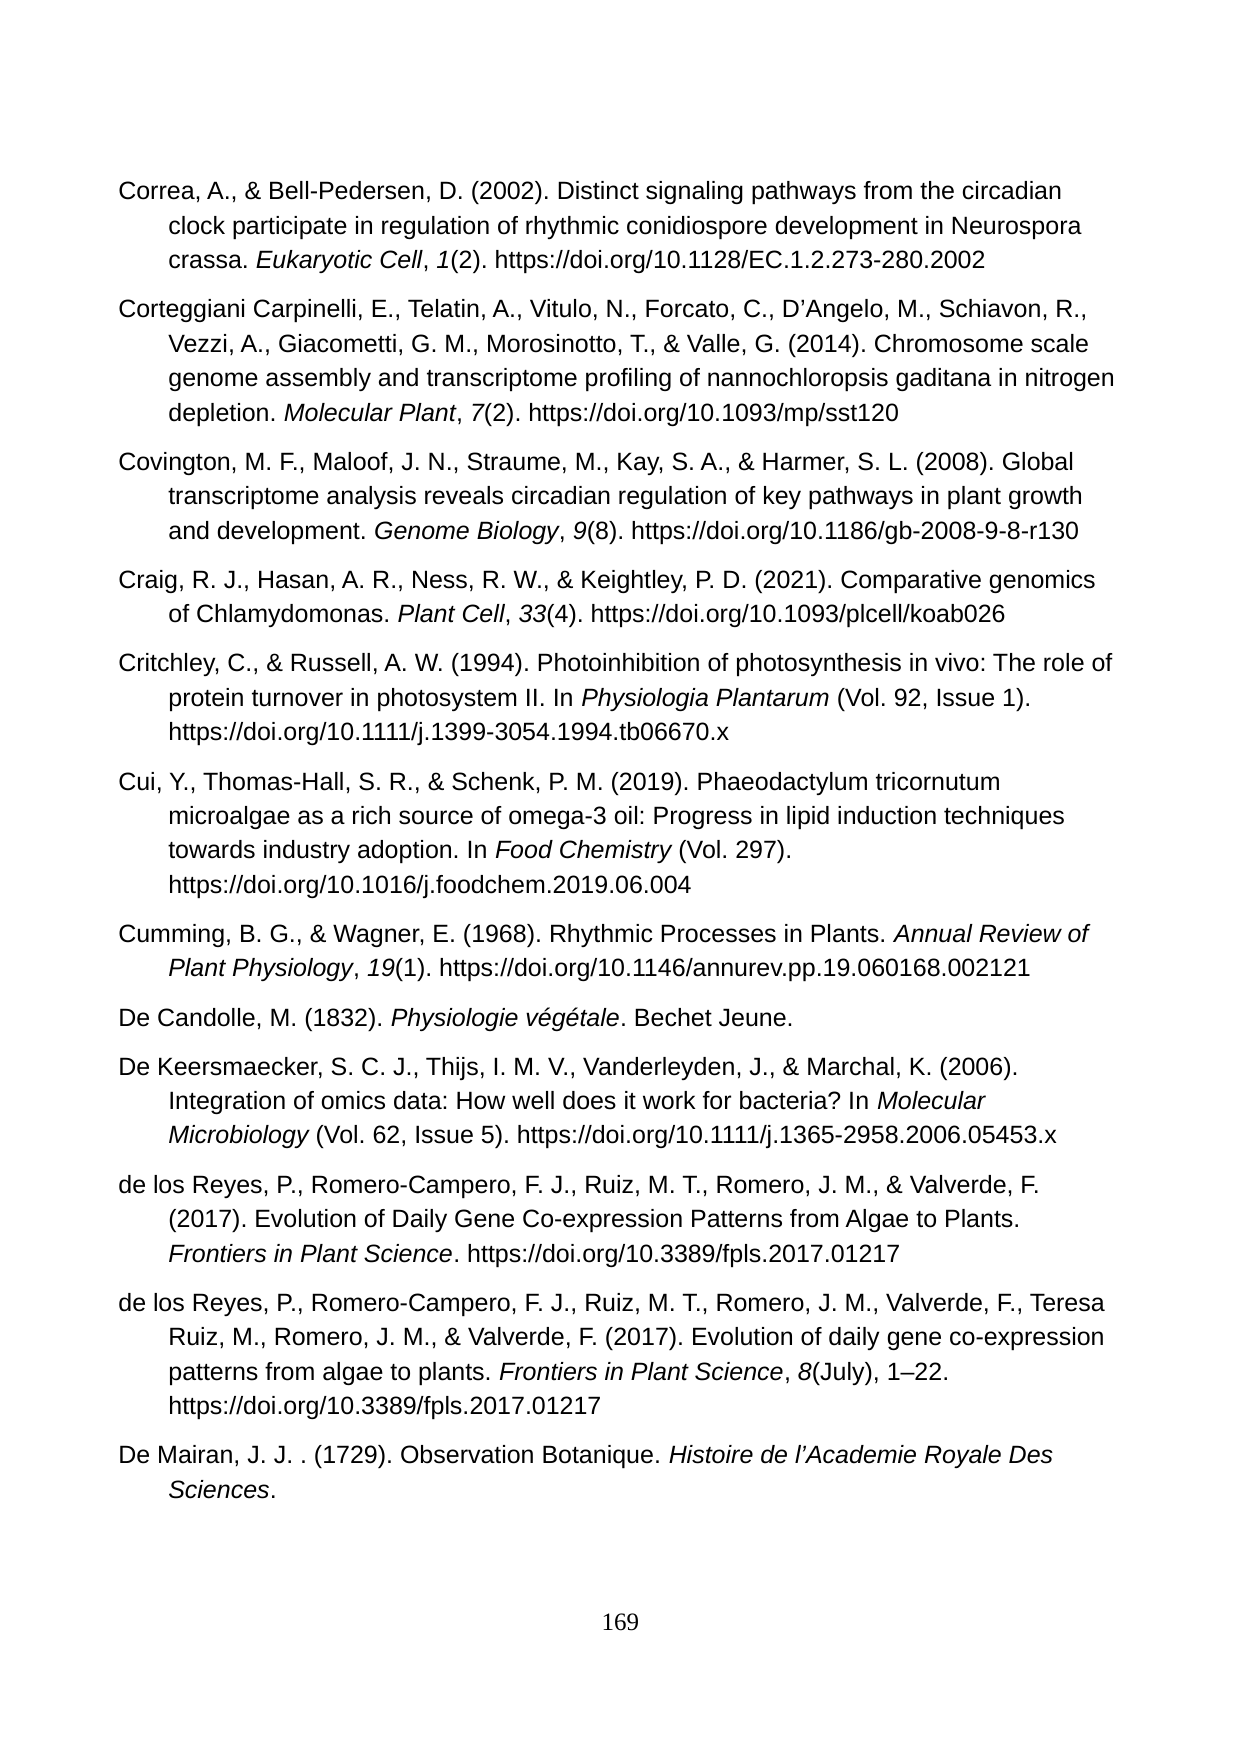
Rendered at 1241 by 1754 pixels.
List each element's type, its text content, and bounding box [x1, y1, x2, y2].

text Covington, M. F., Maloof, J. N., Straume, M., Kay, S. A., & Harmer, S. L. (2008). Global transcriptome analysis reveals circadian regulation of key pathways in plant growth and development. Genome Biology, 9(8). https://doi.org/10.1186/gb-2008-9-8-r130 [118, 447, 1122, 544]
text Correa, A., & Bell-Pedersen, D. (2002). Distinct signaling pathways from the circadian clock participate in regulation of rhythmic conidiospore development in Neurospora crassa. Eukaryotic Cell, 1(2). https://doi.org/10.1128/EC.1.2.273-280.2002 [118, 176, 1122, 274]
text Cui, Y., Thomas-Hall, S. R., & Schenk, P. M. (2019). Phaeodactylum tricornutum microalgae as a rich source of omega-3 oil: Progress in lipid induction techniques towards industry adoption. In Food Chemistry (Vol. 297). https://doi.org/10.1016/j.foodchem.2019.06.004 [118, 766, 1122, 899]
text Craig, R. J., Hasan, A. R., Ness, R. W., & Keightley, P. D. (2021). Comparative genomics of Chlamydomonas. Plant Cell, 33(4). https://doi.org/10.1093/plcell/koab026 [118, 565, 1122, 628]
text De Mairan, J. J. . (1729). Observation Botanique. Histoire de l’Academie Royale Des Sciences. [118, 1440, 1122, 1503]
text de los Reyes, P., Romero-Campero, F. J., Ruiz, M. T., Romero, J. M., Valverde, F., Teresa Ruiz, M., Romero, J. M., & Valverde, F. (2017). Evolution of daily gene co-expression patterns from algae to plants. Frontiers in Plant Science, 8(July), 1–22. https://doi.org/10.3389/fpls.2017.01217 [118, 1288, 1122, 1420]
text de los Reyes, P., Romero-Campero, F. J., Ruiz, M. T., Romero, J. M., & Valverde, F. (2017). Evolution of Daily Gene Co-expression Patterns from Algae to Plants. Frontiers in Plant Science. https://doi.org/10.3389/fpls.2017.01217 [118, 1169, 1122, 1267]
text Cumming, B. G., & Wagner, E. (1968). Rhythmic Processes in Plants. Annual Review of Plant Physiology, 19(1). https://doi.org/10.1146/annurev.pp.19.060168.002121 [118, 919, 1122, 982]
text Critchley, C., & Russell, A. W. (1994). Photoinhibition of photosynthesis in vivo: The role of protein turnover in photosystem II. In Physiologia Plantarum (Vol. 92, Issue 1). https://doi.org/10.1111/j.1399-3054.1994.tb06670.x [118, 648, 1122, 746]
text Corteggiani Carpinelli, E., Telatin, A., Vitulo, N., Forcato, C., D’Angelo, M., Schiavon, R., Vezzi, A., Giacometti, G. M., Morosinotto, T., & Valle, G. (2014). Chromosome scale genome assembly and transcriptome profiling of nannochloropsis gaditana in nitrogen depletion. Molecular Plant, 7(2). https://doi.org/10.1093/mp/sst120 [118, 294, 1122, 427]
text De Keersmaecker, S. C. J., Thijs, I. M. V., Vanderleyden, J., & Marchal, K. (2006). Integration of omics data: How well does it work for bacteria? In Molecular Microbiology (Vol. 62, Issue 5). https://doi.org/10.1111/j.1365-2958.2006.05453.x [118, 1052, 1122, 1149]
text De Candolle, M. (1832). Physiologie végétale. Bechet Jeune. [118, 1002, 1122, 1031]
